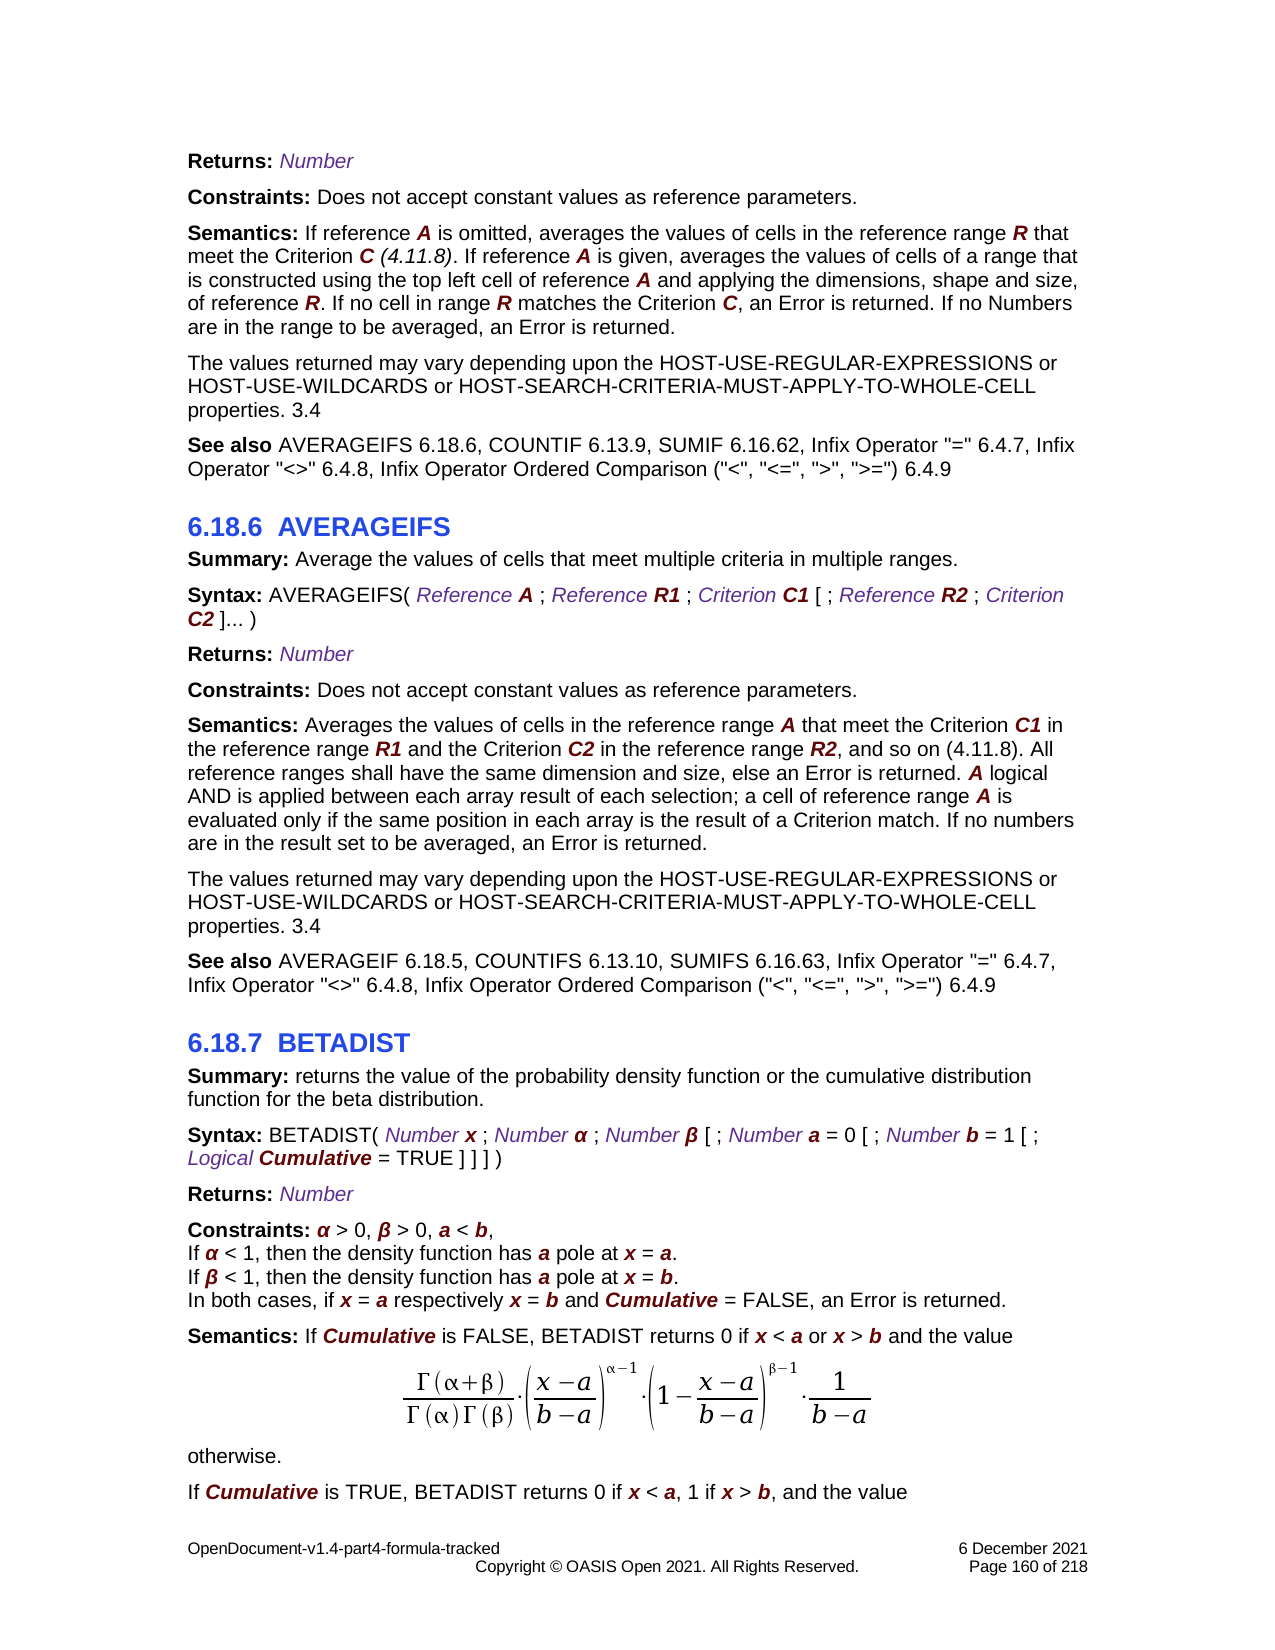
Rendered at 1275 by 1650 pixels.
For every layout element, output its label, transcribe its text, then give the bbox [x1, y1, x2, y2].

text Semantics: Averages the values of cells in the reference range A that meet the Criterion C1 in the reference range R1 and the Criterion C2 in the reference range R2, and so on (4.11.8). All reference ranges shall have the same dimension and size, else an Error is returned. A logical AND is applied between each array result of each selection; a cell of reference range A is evaluated only if the same position in each array is the result of a Criterion match. If no numbers are in the result set to be averaged, an Error is returned. [187, 714, 1088, 855]
text The values returned may vary depending upon the HOST-USE-REGULAR-EXPRESSIONS or HOST-USE-WILDCARDS or HOST-SEARCH-CRITERIA-MUST-APPLY-TO-WHOLE-CELL properties. 3.4 [187, 351, 1088, 422]
text If Cumulative is TRUE, BETADIST returns 0 if x < a, 1 if x > b, and the value [187, 1481, 1088, 1504]
text See also AVERAGEIFS 6.18.6, COUNTIF 6.13.9, SUMIF 6.16.62, Infix Operator "=" 6.4.7, Infix Operator "<>" 6.4.8, Infix Operator Ordered Comparison ("<", "<=", ">", ">=") 6.4.9 [187, 434, 1088, 481]
subtitle BETADIST [187, 1028, 1088, 1058]
text Constraints: Does not accept constant values as reference parameters. [187, 186, 1088, 209]
text Semantics: If Cumulative is FALSE, BETADIST returns 0 if x < a or x > b and the value [187, 1324, 1088, 1348]
text See also AVERAGEIF 6.18.5, COUNTIFS 6.13.10, SUMIFS 6.16.63, Infix Operator "=" 6.4.7, Infix Operator "<>" 6.4.8, Infix Operator Ordered Comparison ("<", "<=", ">", ">=") 6.4.9 [187, 950, 1088, 997]
text Returns: Number [187, 150, 1088, 173]
text Returns: Number [187, 643, 1088, 666]
text The values returned may vary depending upon the HOST-USE-REGULAR-EXPRESSIONS or HOST-USE-WILDCARDS or HOST-SEARCH-CRITERIA-MUST-APPLY-TO-WHOLE-CELL properties. 3.4 [187, 867, 1088, 938]
text Syntax: BETADIST( Number x ; Number α ; Number β [ ; Number a = 0 [ ; Number b = 1 [ ; Logical Cumulative = TRUE ] ] ] ) [187, 1123, 1088, 1170]
text Constraints: Does not accept constant values as reference parameters. [187, 678, 1088, 702]
text otherwise. [187, 1445, 1088, 1468]
text Returns: Number [187, 1182, 1088, 1206]
text Summary: Average the values of cells that meet multiple criteria in multiple ranges. [187, 548, 1088, 571]
text Semantics: If reference A is omitted, averages the values of cells in the reference range R that meet the Criterion C (4.11.8). If reference A is given, averages the values of cells of a range that is constructed using the top left cell of reference A and applying the dimensions, shape and size, of reference R. If no cell in range R matches the Criterion C, an Error is returned. If no Numbers are in the range to be averaged, an Error is returned. [187, 221, 1088, 339]
subtitle AVERAGEIFS [187, 512, 1088, 542]
text Constraints: α > 0, β > 0, a < b, If α < 1, then the density function has a pole at x = a. If β < 1, then the density function has a pole at x = b. In both cases, if x = a respectively x = b and Cumulative = FALSE, an Error is returned. [187, 1218, 1088, 1312]
text Summary: returns the value of the probability density function or the cumulative distribution function for the beta distribution. [187, 1064, 1088, 1111]
text Syntax: AVERAGEIFS( Reference A ; Reference R1 ; Criterion C1 [ ; Reference R2 ; Criterion C2 ]... ) [187, 583, 1088, 631]
